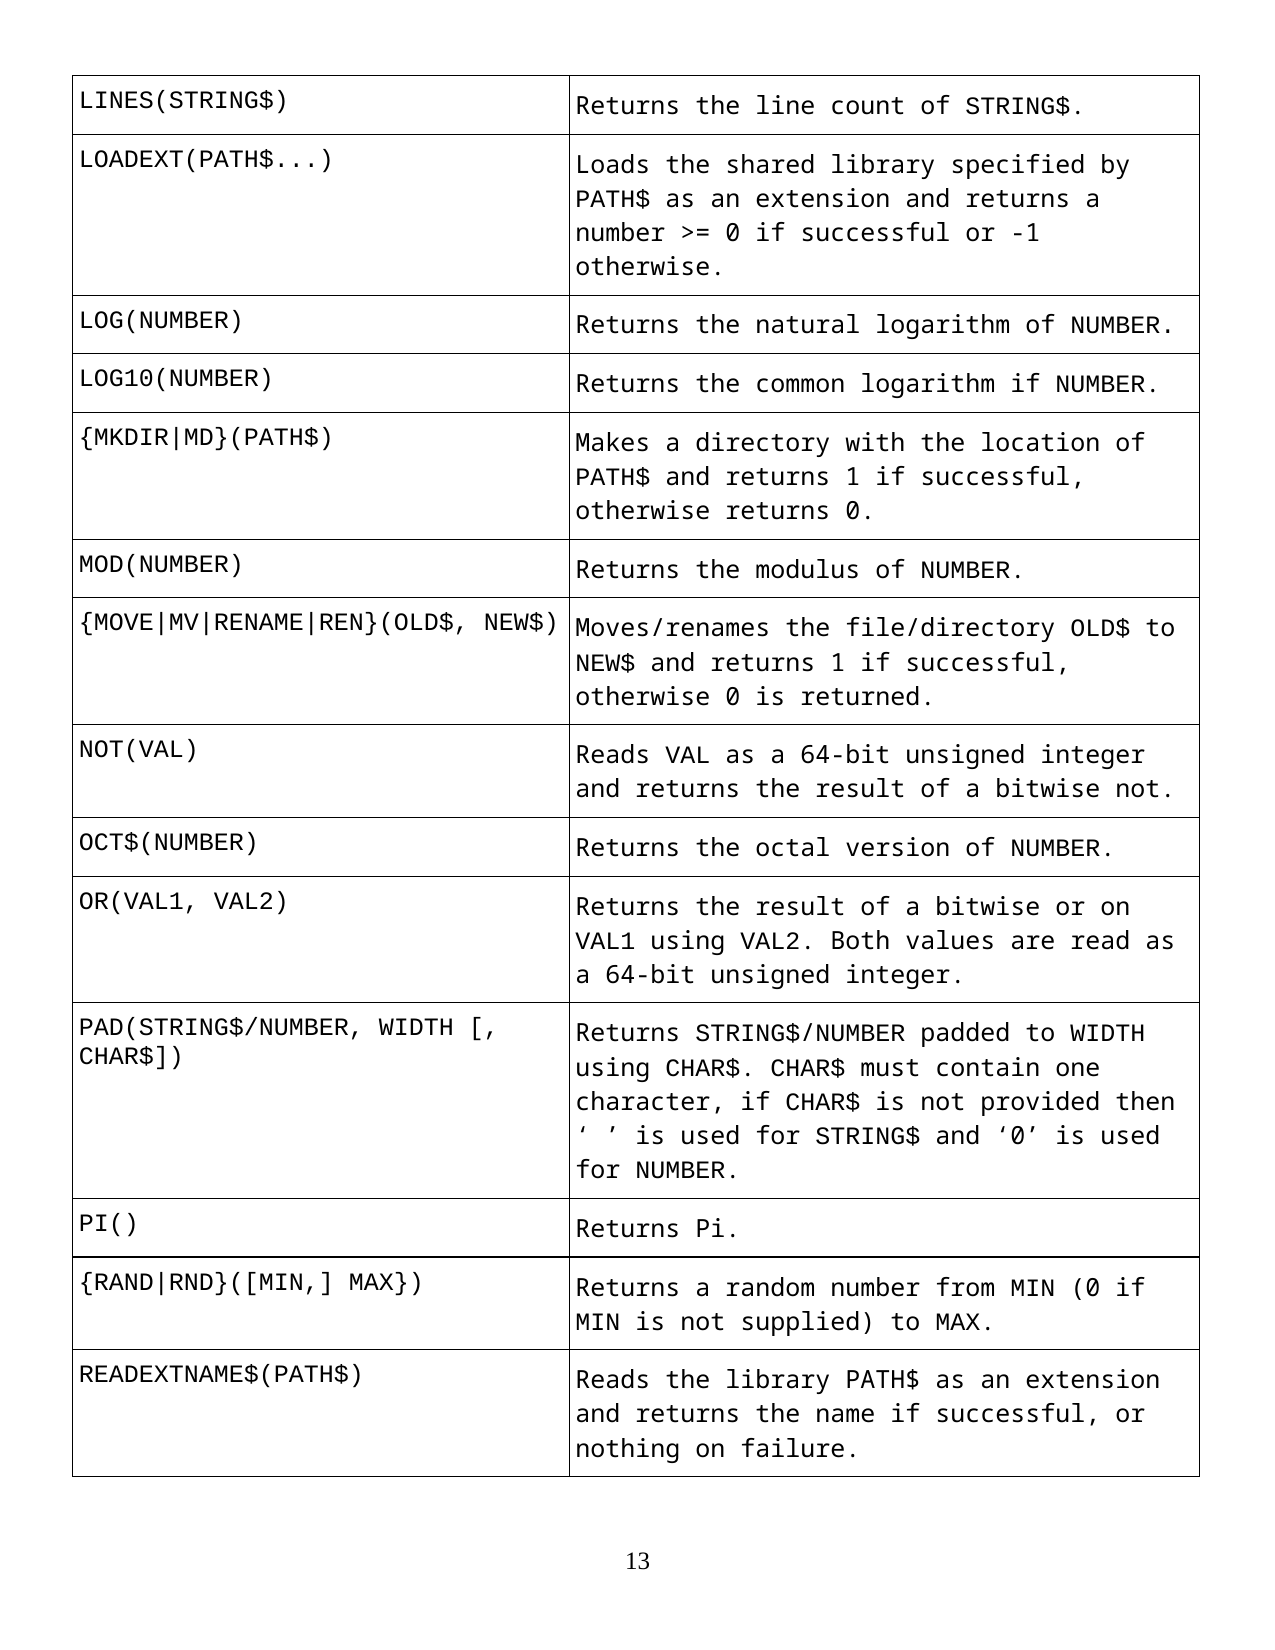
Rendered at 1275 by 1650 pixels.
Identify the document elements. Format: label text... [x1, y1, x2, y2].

table_cell LOG(NUMBER) [73, 296, 569, 353]
table_cell Returns STRING$/NUMBER padded to WIDTH using CHAR$. CHAR$ must contain one character, if CHAR$ is not provided then ‘ ’ is used for STRING$ and ‘0’ is used for NUMBER. [570, 1003, 1199, 1198]
table_cell Loads the shared library specified by PATH$ as an extension and returns a number >= 0 if successful or -1 otherwise. [570, 135, 1199, 294]
table_cell NOT(VAL) [73, 725, 569, 817]
table_cell READEXTNAME$(PATH$) [73, 1350, 569, 1476]
table_cell LOG10(NUMBER) [73, 354, 569, 412]
table_cell LOADEXT(PATH$...) [73, 135, 569, 294]
table_cell PAD(STRING$/NUMBER, WIDTH [, CHAR$]) [73, 1003, 569, 1198]
table_cell Returns the natural logarithm of NUMBER. [570, 296, 1199, 353]
table_cell MOD(NUMBER) [73, 540, 569, 597]
table_cell Returns the modulus of NUMBER. [570, 540, 1199, 597]
table_cell Makes a directory with the location of PATH$ and returns 1 if successful, otherwise returns 0. [570, 413, 1199, 538]
table_cell Moves/renames the file/directory OLD$ to NEW$ and returns 1 if successful, otherwise 0 is returned. [570, 598, 1199, 724]
table_cell Reads the library PATH$ as an extension and returns the name if successful, or nothing on failure. [570, 1350, 1199, 1476]
table_cell Returns Pi. [570, 1199, 1199, 1256]
table_cell Returns the octal version of NUMBER. [570, 818, 1199, 876]
table_cell {MOVE|MV|RENAME|REN}(OLD$, NEW$) [73, 598, 569, 724]
table_cell Returns the common logarithm if NUMBER. [570, 354, 1199, 412]
table_cell {RAND|RND}([MIN,] MAX}) [73, 1258, 569, 1349]
table_cell {MKDIR|MD}(PATH$) [73, 413, 569, 538]
table_cell OCT$(NUMBER) [73, 818, 569, 876]
table_cell Returns the line count of STRING$. [570, 76, 1199, 134]
table_cell OR(VAL1, VAL2) [73, 877, 569, 1002]
table_cell Returns the result of a bitwise or on VAL1 using VAL2. Both values are read as a 64-bit unsigned integer. [570, 877, 1199, 1002]
table_cell LINES(STRING$) [73, 76, 569, 134]
table_cell Returns a random number from MIN (0 if MIN is not supplied) to MAX. [570, 1258, 1199, 1349]
table_cell Reads VAL as a 64-bit unsigned integer and returns the result of a bitwise not. [570, 725, 1199, 817]
table_cell PI() [73, 1199, 569, 1256]
